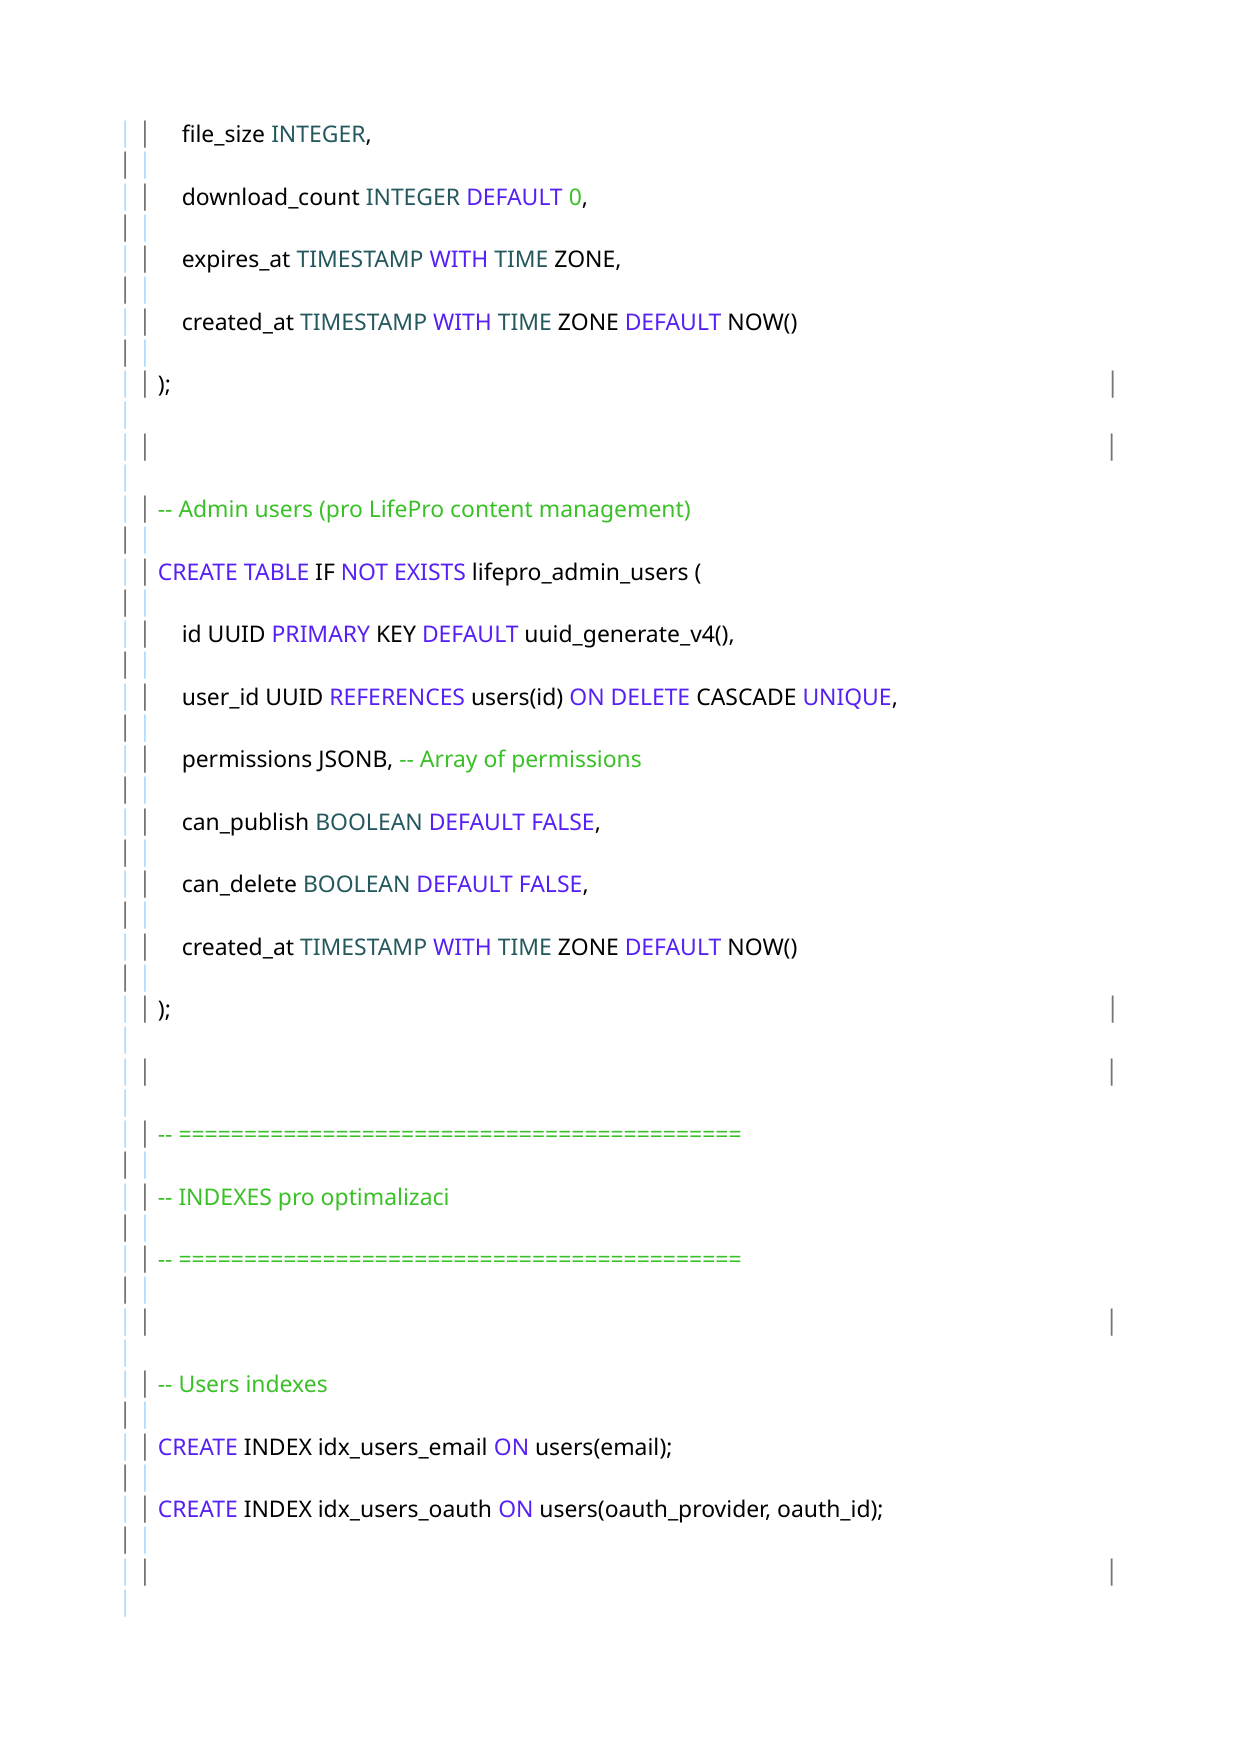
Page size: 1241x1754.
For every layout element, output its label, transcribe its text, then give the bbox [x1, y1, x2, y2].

text │ │ file_size INTEGER, │ │ [118, 118, 1122, 181]
text │ │ -- INDEXES pro optimalizaci │ │ [118, 1181, 1122, 1243]
text │ │ -- Admin users (pro LifePro content management) │ │ [118, 493, 1122, 556]
text │ │ created_at TIMESTAMP WITH TIME ZONE DEFAULT NOW() │ │ [118, 931, 1122, 993]
text │ │ │ │ [118, 1306, 1122, 1368]
text │ │ can_delete BOOLEAN DEFAULT FALSE, │ │ [118, 868, 1122, 931]
text │ │ │ │ [118, 1556, 1122, 1618]
text │ │ CREATE INDEX idx_users_email ON users(email); │ │ [118, 1431, 1122, 1493]
text │ │ created_at TIMESTAMP WITH TIME ZONE DEFAULT NOW() │ │ [118, 306, 1122, 368]
text │ │ ); │ │ [118, 368, 1122, 431]
text │ │ id UUID PRIMARY KEY DEFAULT uuid_generate_v4(), │ │ [118, 618, 1122, 681]
text │ │ can_publish BOOLEAN DEFAULT FALSE, │ │ [118, 806, 1122, 868]
text │ │ user_id UUID REFERENCES users(id) ON DELETE CASCADE UNIQUE, │ │ [118, 681, 1122, 743]
text │ │ -- =========================================== │ │ [118, 1118, 1122, 1181]
text │ │ CREATE TABLE IF NOT EXISTS lifepro_admin_users ( │ │ [118, 556, 1122, 618]
text │ │ permissions JSONB, -- Array of permissions │ │ [118, 743, 1122, 806]
text │ │ -- Users indexes │ │ [118, 1368, 1122, 1431]
text │ │ │ │ [118, 1056, 1122, 1118]
text │ │ -- =========================================== │ │ [118, 1243, 1122, 1306]
text │ │ download_count INTEGER DEFAULT 0, │ │ [118, 181, 1122, 243]
text │ │ CREATE INDEX idx_users_oauth ON users(oauth_provider, oauth_id); │ │ [118, 1493, 1122, 1556]
text │ │ ); │ │ [118, 993, 1122, 1056]
text │ │ expires_at TIMESTAMP WITH TIME ZONE, │ │ [118, 243, 1122, 306]
text │ │ │ │ [118, 431, 1122, 493]
